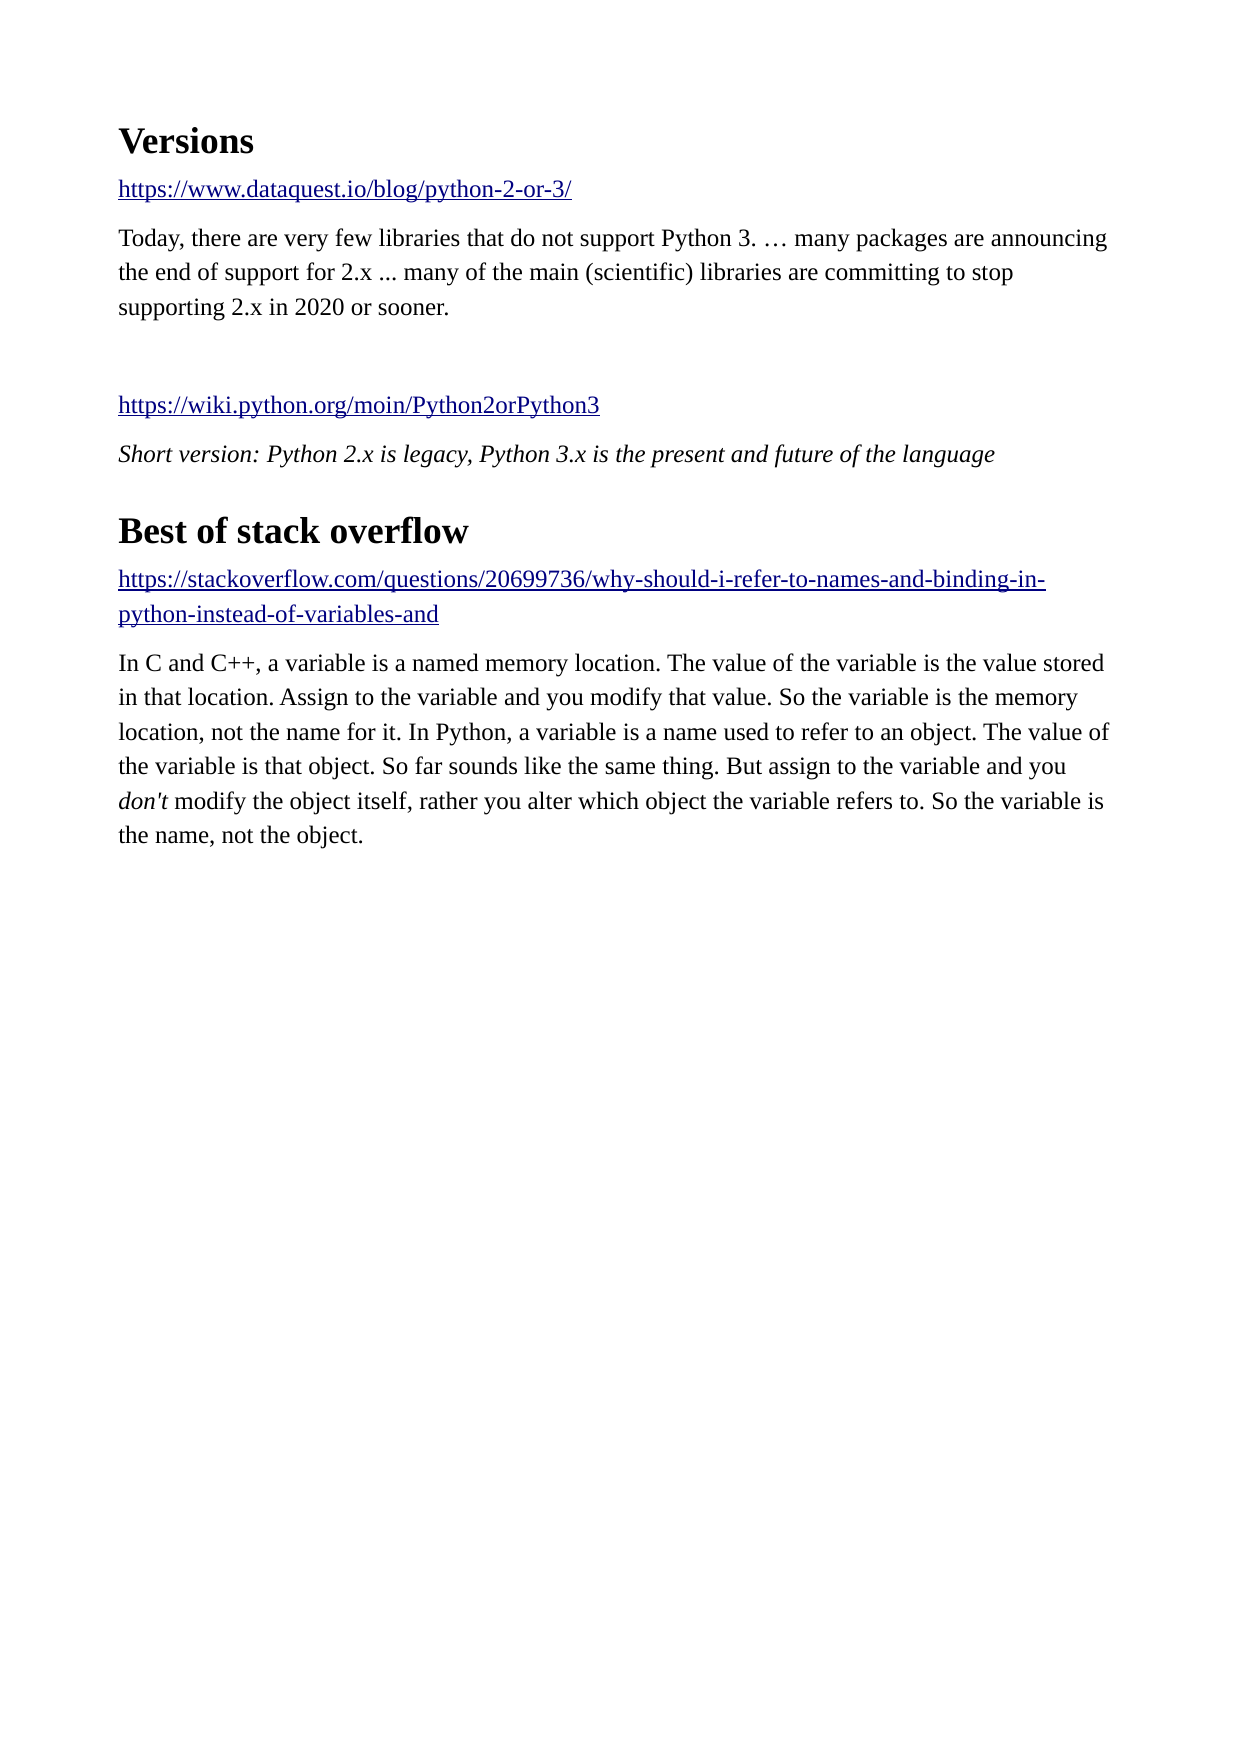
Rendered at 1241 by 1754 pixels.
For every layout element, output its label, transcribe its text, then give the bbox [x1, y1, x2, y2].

text https://wiki.python.org/moin/Python2orPython3 [118, 390, 1122, 419]
text https://stackoverflow.com/questions/20699736/why-should-i-refer-to-names-and-binding-in-python-instead-of-variables-and [118, 564, 1122, 628]
text Short version: Python 2.x is legacy, Python 3.x is the present and future of the language [118, 439, 1122, 468]
text In C and C++, a variable is a named memory location. The value of the variable is the value stored in that location. Assign to the variable and you modify that value. So the variable is the memory location, not the name for it. In Python, a variable is a name used to refer to an object. The value of the variable is that object. So far sounds like the same thing. But assign to the variable and you don't modify the object itself, rather you alter which object the variable refers to. So the variable is the name, not the object. [118, 648, 1122, 849]
text https://www.dataquest.io/blog/python-2-or-3/ [118, 174, 1122, 202]
subtitle Best of stack overflow [118, 509, 1122, 552]
subtitle Versions [118, 118, 1122, 161]
text Today, there are very few libraries that do not support Python 3. … many packages are announcing the end of support for 2.x ... many of the main (scientific) libraries are committing to stop supporting 2.x in 2020 or sooner. [118, 223, 1122, 321]
